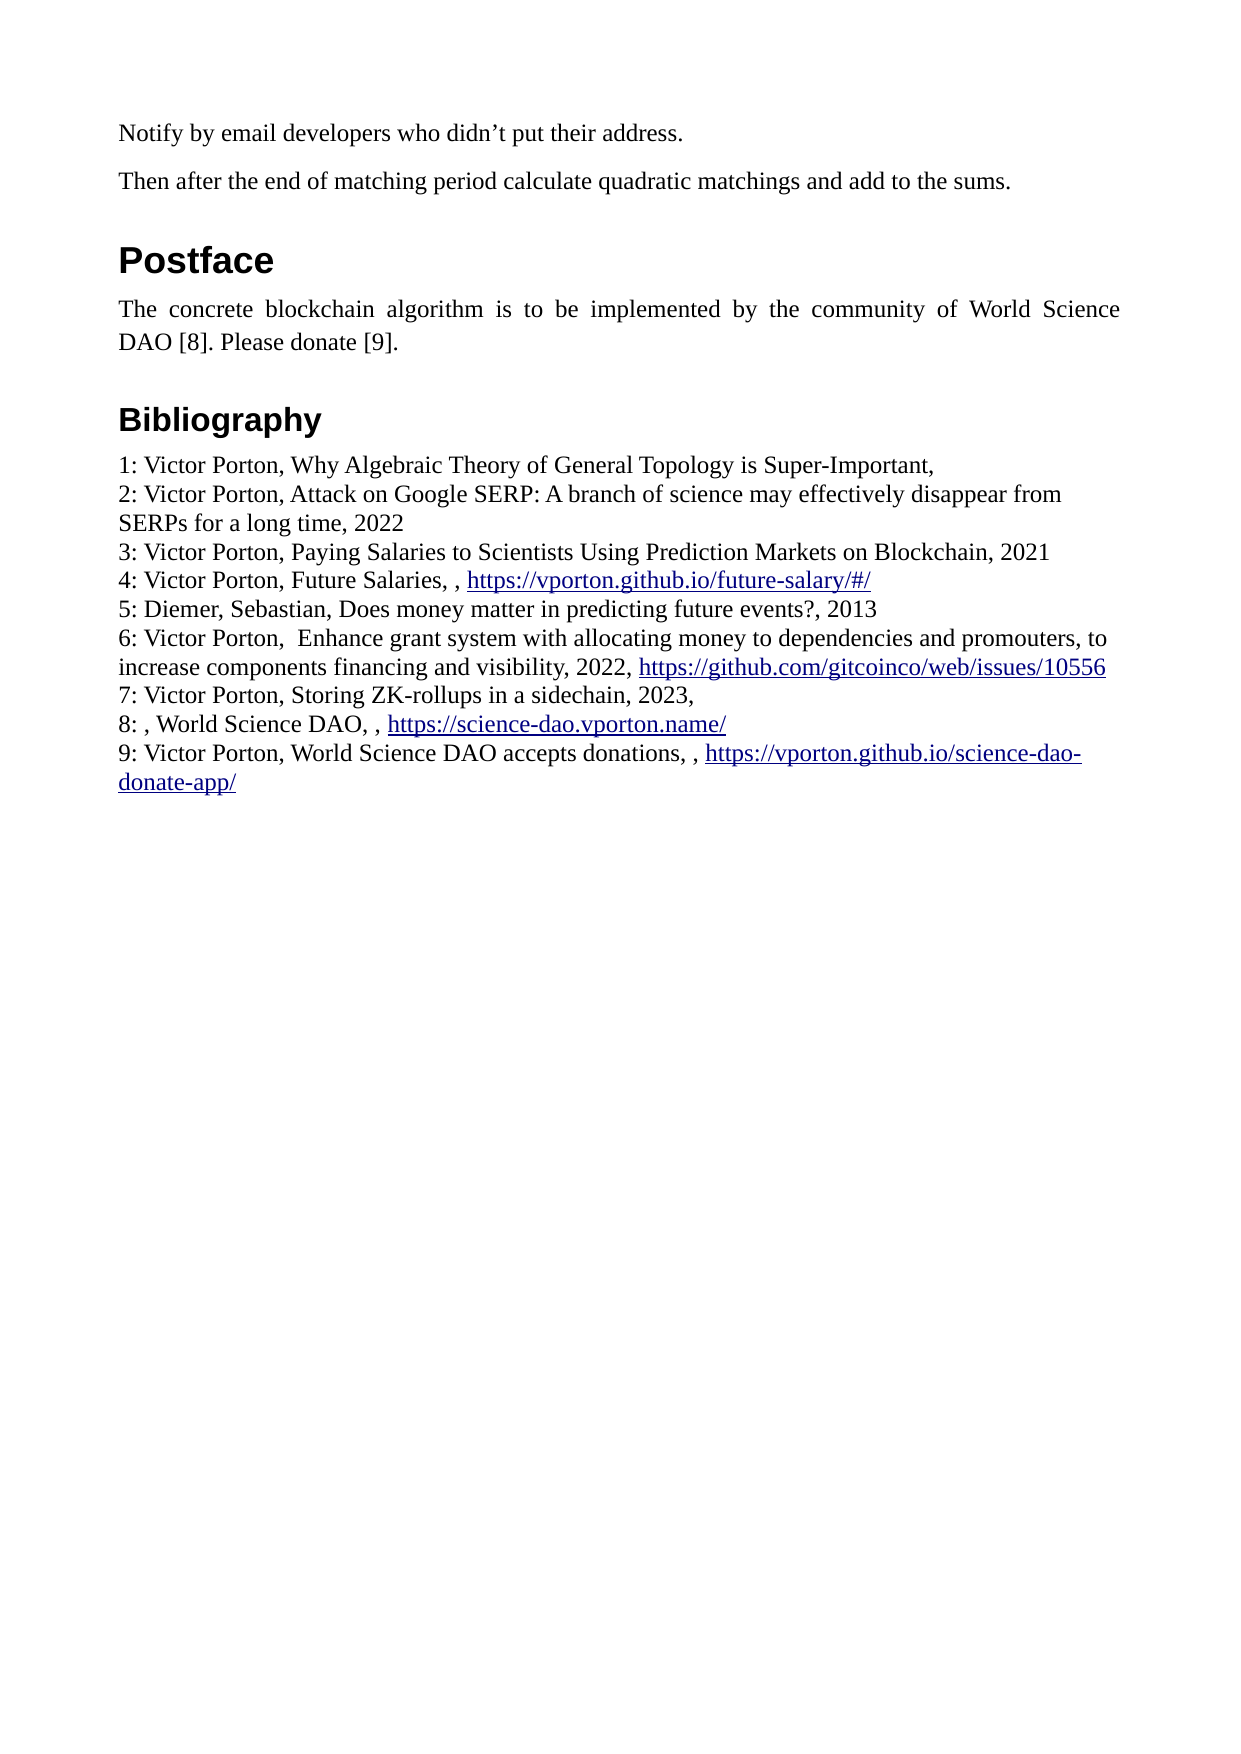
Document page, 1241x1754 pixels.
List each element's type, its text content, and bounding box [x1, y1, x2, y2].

subtitle Bibliography [118, 399, 1122, 438]
text 2: Victor Porton, Attack on Google SERP: A branch of science may effectively disappear from SERPs for a long time, 2022 [118, 479, 1122, 537]
text 3: Victor Porton, Paying Salaries to Scientists Using Prediction Markets on Blockchain, 2021 [118, 537, 1122, 566]
text 1: Victor Porton, Why Algebraic Theory of General Topology is Super-Important, [118, 451, 1122, 479]
text 8: , World Science DAO, , https://science-dao.vporton.name/ [118, 709, 1122, 738]
text 5: Diemer, Sebastian, Does money matter in predicting future events?, 2013 [118, 594, 1122, 623]
text Notify by email developers who didn’t put their address. [118, 118, 1122, 147]
text Then after the end of matching period calculate quadratic matchings and add to the sums. [118, 166, 1122, 194]
text 4: Victor Porton, Future Salaries, , https://vporton.github.io/future-salary/#/ [118, 566, 1122, 594]
text 9: Victor Porton, World Science DAO accepts donations, , https://vporton.github.io/science-dao-donate-app/ [118, 738, 1122, 796]
text The concrete blockchain algorithm is to be implemented by the community of World Science DAO [8]. Please donate [9]. [118, 294, 1122, 356]
text 7: Victor Porton, Storing ZK-rollups in a sidechain, 2023, [118, 681, 1122, 709]
subtitle Postface [118, 238, 1122, 281]
text 6: Victor Porton, Enhance grant system with allocating money to dependencies and promouters, to increase components financing and visibility, 2022, https://github.com/gitcoinco/web/issues/10556 [118, 623, 1122, 681]
